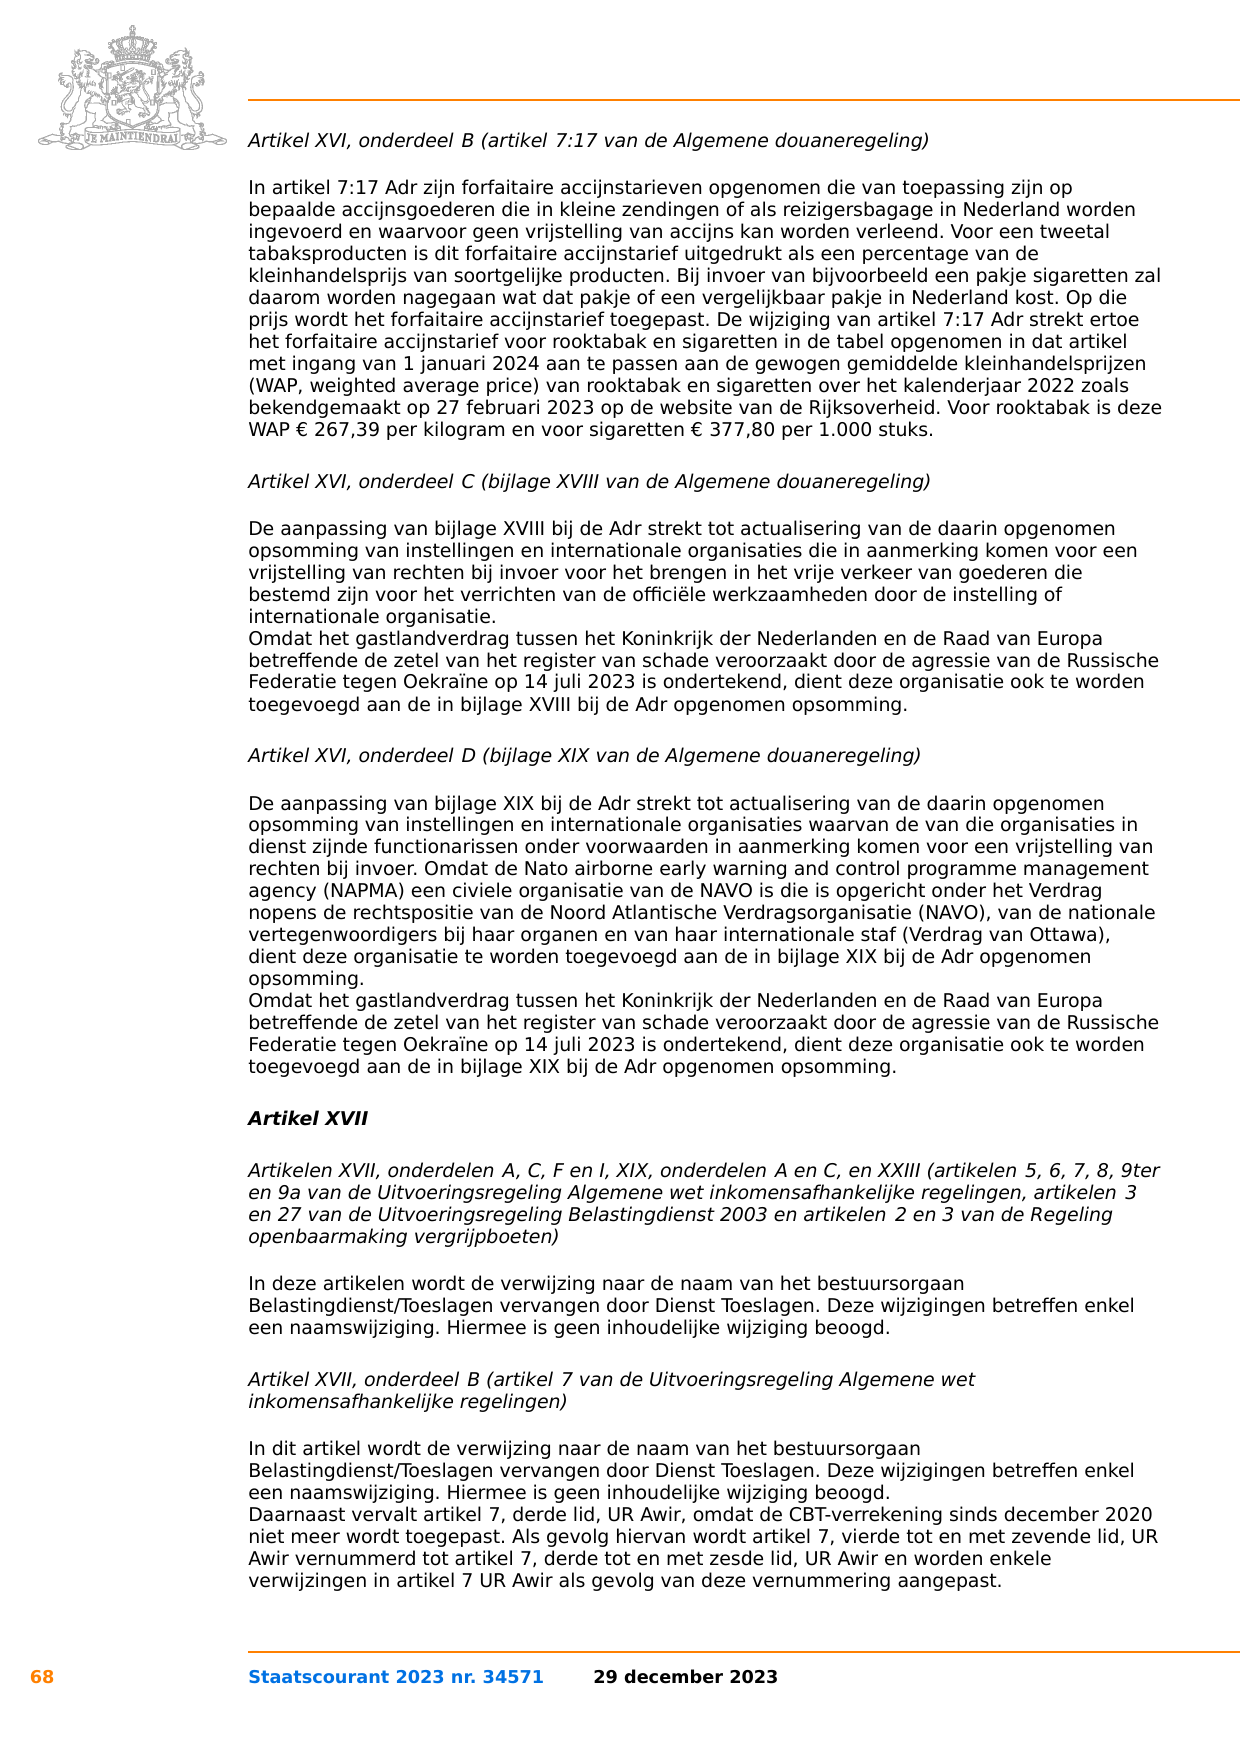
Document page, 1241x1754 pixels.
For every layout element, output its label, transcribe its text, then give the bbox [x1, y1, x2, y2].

text Daarnaast vervalt artikel 7, derde lid, UR Awir, omdat de CBT-verrekening sinds december 2020 niet meer wordt toegepast. Als gevolg hiervan wordt artikel 7, vierde tot en met zevende lid, UR Awir vernummerd tot artikel 7, derde tot en met zesde lid, UR Awir en worden enkele verwijzingen in artikel 7 UR Awir als gevolg van deze vernummering aangepast. [248, 1504, 1163, 1592]
subtitle Artikel XVII [248, 1108, 1163, 1130]
text De aanpassing van bijlage XIX bij de Adr strekt tot actualisering van de daarin opgenomen opsomming van instellingen en internationale organisaties waarvan de van die organisaties in dienst zijnde functionarissen onder voorwaarden in aanmerking komen voor een vrijstelling van rechten bij invoer. Omdat de Nato airborne early warning and control programme management agency (NAPMA) een civiele organisatie van de NAVO is die is opgericht onder het Verdrag nopens de rechtspositie van de Noord Atlantische Verdragsorganisatie (NAVO), van de nationale vertegenwoordigers bij haar organen en van haar internationale staf (Verdrag van Ottawa), dient deze organisatie te worden toegevoegd aan de in bijlage XIX bij de Adr opgenomen opsomming. [248, 792, 1163, 990]
subtitle Artikel XVI, onderdeel D (bijlage XIX van de Algemene douaneregeling) [248, 745, 1163, 767]
text In dit artikel wordt de verwijzing naar de naam van het bestuursorgaan Belastingdienst/Toeslagen vervangen door Dienst Toeslagen. Deze wijzigingen betreffen enkel een naamswijziging. Hiermee is geen inhoudelijke wijziging beoogd. [248, 1438, 1163, 1504]
subtitle Artikel XVI, onderdeel B (artikel 7:17 van de Algemene douaneregeling) [248, 130, 1163, 152]
text In artikel 7:17 Adr zijn forfaitaire accijnstarieven opgenomen die van toepassing zijn op bepaalde accijnsgoederen die in kleine zendingen of als reizigersbagage in Nederland worden ingevoerd en waarvoor geen vrijstelling van accijns kan worden verleend. Voor een tweetal tabaksproducten is dit forfaitaire accijnstarief uitgedrukt als een percentage van de kleinhandelsprijs van soortgelijke producten. Bij invoer van bijvoorbeeld een pakje sigaretten zal daarom worden nagegaan wat dat pakje of een vergelijkbaar pakje in Nederland kost. Op die prijs wordt het forfaitaire accijnstarief toegepast. De wijziging van artikel 7:17 Adr strekt ertoe het forfaitaire accijnstarief voor rooktabak en sigaretten in de tabel opgenomen in dat artikel met ingang van 1 januari 2024 aan te passen aan de gewogen gemiddelde kleinhandelsprijzen (WAP, weighted average price) van rooktabak en sigaretten over het kalenderjaar 2022 zoals bekendgemaakt op 27 februari 2023 op de website van de Rijksoverheid. Voor rooktabak is deze WAP € 267,39 per kilogram en voor sigaretten € 377,80 per 1.000 stuks. [248, 177, 1163, 441]
subtitle Artikelen XVII, onderdelen A, C, F en I, XIX, onderdelen A en C, en XXIII (artikelen 5, 6, 7, 8, 9ter en 9a van de Uitvoeringsregeling Algemene wet inkomensafhankelijke regelingen, artikelen 3 en 27 van de Uitvoeringsregeling Belastingdienst 2003 en artikelen 2 en 3 van de Regeling openbaarmaking vergrijpboeten) [248, 1160, 1163, 1248]
subtitle Artikel XVI, onderdeel C (bijlage XVIII van de Algemene douaneregeling) [248, 471, 1163, 493]
text In deze artikelen wordt de verwijzing naar de naam van het bestuursorgaan Belastingdienst/Toeslagen vervangen door Dienst Toeslagen. Deze wijzigingen betreffen enkel een naamswijziging. Hiermee is geen inhoudelijke wijziging beoogd. [248, 1273, 1163, 1339]
text Omdat het gastlandverdrag tussen het Koninkrijk der Nederlanden en de Raad van Europa betreffende de zetel van het register van schade veroorzaakt door de agressie van de Russische Federatie tegen Oekraïne op 14 juli 2023 is ondertekend, dient deze organisatie ook te worden toegevoegd aan de in bijlage XVIII bij de Adr opgenomen opsomming. [248, 627, 1163, 715]
text De aanpassing van bijlage XVIII bij de Adr strekt tot actualisering van de daarin opgenomen opsomming van instellingen en internationale organisaties die in aanmerking komen voor een vrijstelling van rechten bij invoer voor het brengen in het vrije verkeer van goederen die bestemd zijn voor het verrichten van de officiële werkzaamheden door de instelling of internationale organisatie. [248, 518, 1163, 627]
subtitle Artikel XVII, onderdeel B (artikel 7 van de Uitvoeringsregeling Algemene wet inkomensafhankelijke regelingen) [248, 1369, 1163, 1413]
text Omdat het gastlandverdrag tussen het Koninkrijk der Nederlanden en de Raad van Europa betreffende de zetel van het register van schade veroorzaakt door de agressie van de Russische Federatie tegen Oekraïne op 14 juli 2023 is ondertekend, dient deze organisatie ook te worden toegevoegd aan de in bijlage XIX bij de Adr opgenomen opsomming. [248, 990, 1163, 1078]
picture [38, 25, 227, 150]
